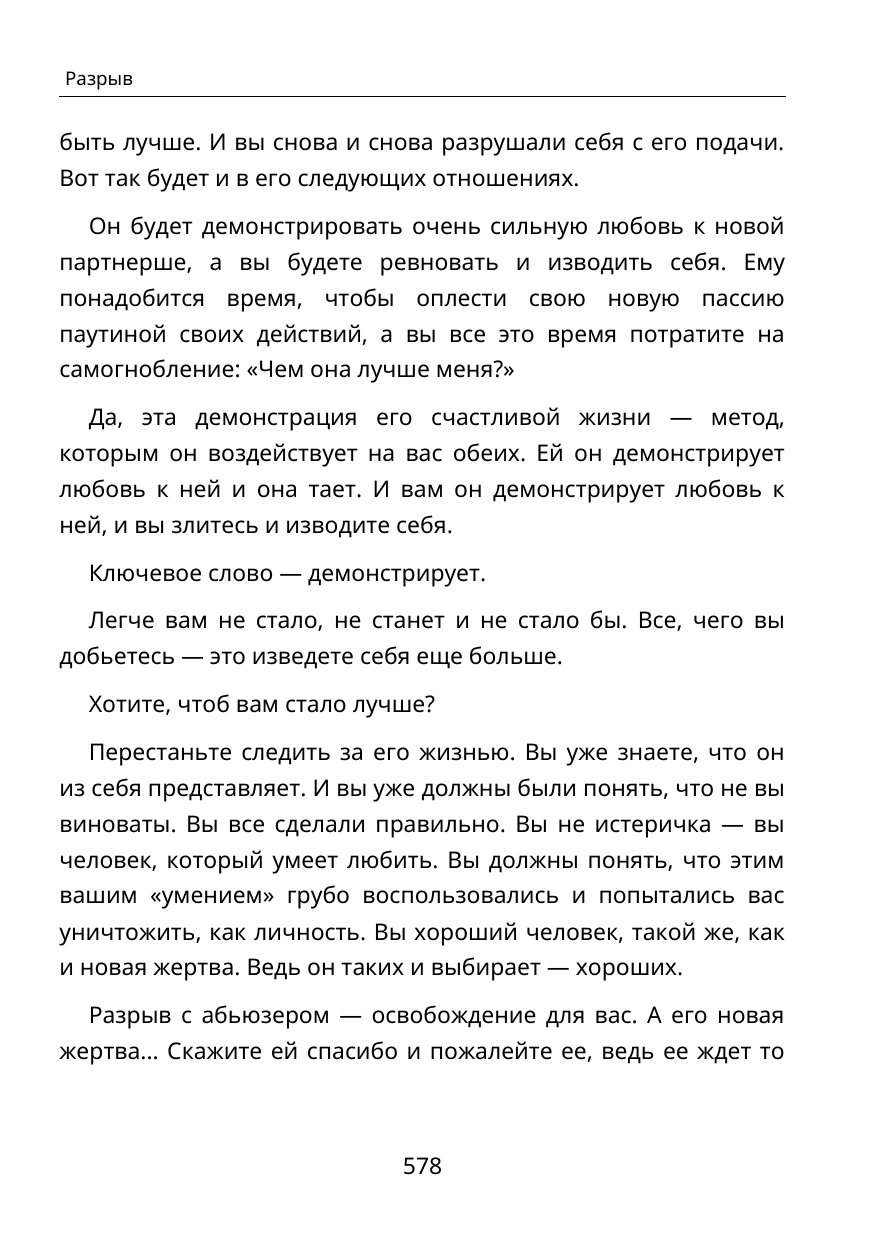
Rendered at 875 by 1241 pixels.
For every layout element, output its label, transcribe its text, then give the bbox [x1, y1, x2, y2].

text Ключевое слово — демонстрирует. [59, 557, 786, 588]
text быть лучше. И вы снова и снова разрушали себя с его подачи. Вот так будет и в его следующих отношениях. [59, 126, 786, 193]
text Хотите, чтоб вам стало лучше? [59, 688, 786, 719]
text Легче вам не стало, не станет и не стало бы. Все, чего вы добьетесь — это изведете себя еще больше. [59, 604, 786, 672]
text Разрыв с абьюзером — освобождение для вас. А его новая жертва... Скажите ей спасибо и пожалейте ее, ведь ее ждет то [59, 999, 786, 1066]
text Он будет демонстрировать очень сильную любовь к новой партнерше, а вы будете ревновать и изводить себя. Ему понадобится время, чтобы оплести свою новую пассию паутиной своих действий, а вы все это время потратите на самогнобление: «Чем она лучше меня?» [59, 210, 786, 385]
text Да, эта демонстрация его счастливой жизни — метод, которым он воздействует на вас обеих. Ей он демонстрирует любовь к ней и она тает. И вам он демонстрирует любовь к ней, и вы злитесь и изводите себя. [59, 401, 786, 540]
text Перестаньте следить за его жизнью. Вы уже знаете, что он из себя представляет. И вы уже должны были понять, что не вы виноваты. Вы все сделали правильно. Вы не истеричка — вы человек, который умеет любить. Вы должны понять, что этим вашим «умением» грубо воспользовались и попытались вас уничтожить, как личность. Вы хороший человек, такой же, как и новая жертва. Ведь он таких и выбирает — хороших. [59, 736, 786, 983]
